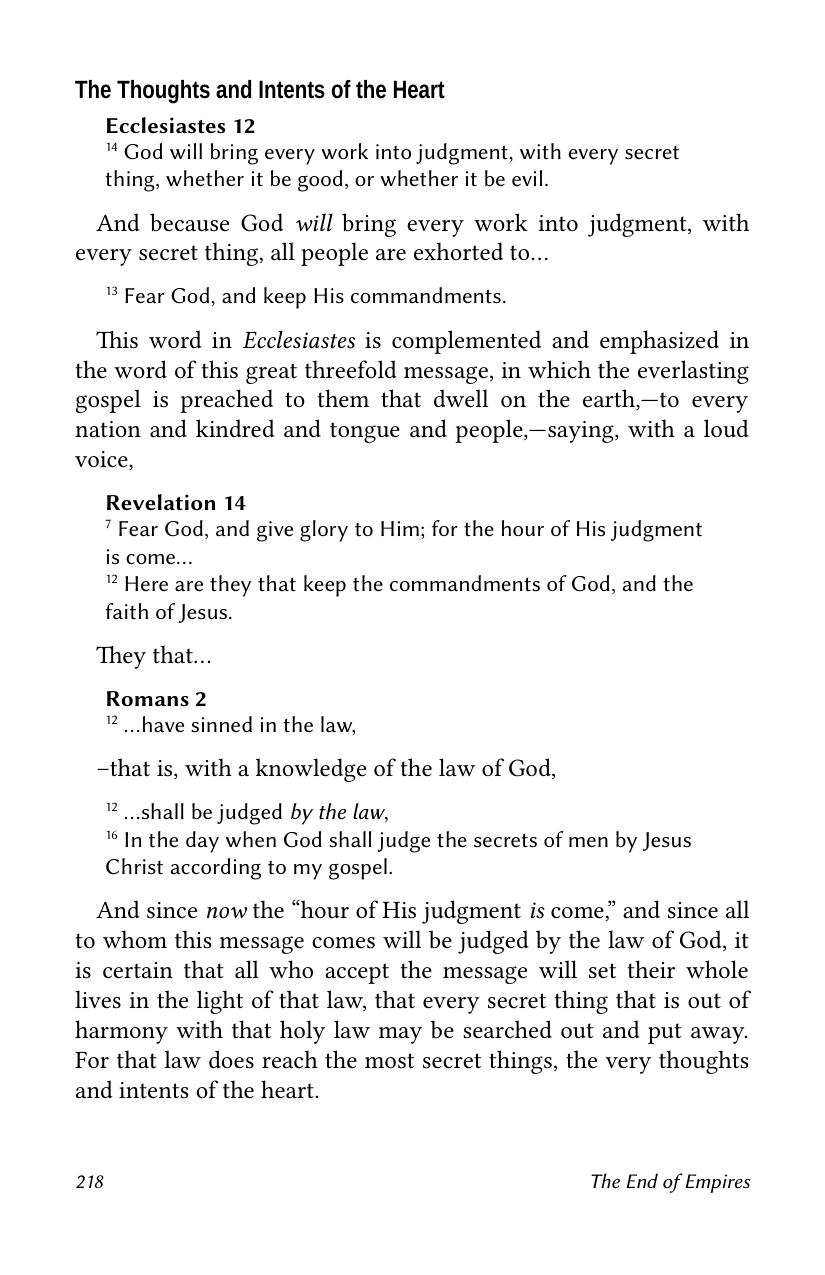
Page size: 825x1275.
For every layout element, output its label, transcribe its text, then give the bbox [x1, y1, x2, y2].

subtitle The Thoughts and Intents of the Heart [75, 75, 750, 104]
text They that… [75, 641, 750, 669]
text 16 In the day when God shall judge the secrets of men by Jesus Christ according to my gospel. [105, 827, 720, 880]
text And because God will bring every work into judgment, with every secret thing, all people are exhorted to... [75, 208, 750, 267]
text Revelation 14 [105, 490, 750, 516]
text –that is, with a knowledge of the law of God, [75, 754, 750, 783]
text 7 Fear God, and give glory to Him; for the hour of His judgment is come... [105, 516, 720, 570]
text 14 God will bring every work into judgment, with every secret thing, whether it be good, or whether it be evil. [105, 139, 720, 192]
text 12 Here are they that keep the commandments of God, and the faith of Jesus. [105, 571, 720, 625]
text 13 Fear God, and keep His commandments. [105, 283, 720, 309]
text And since now the “hour of His judgment is come,” and since all to whom this message comes will be judged by the law of God, it is certain that all who accept the message will set their whole lives in the light of that law, that every secret thing that is out of harmony with that holy law may be searched out and put away. For that law does reach the most secret things, the very thoughts and intents of the heart. [75, 896, 750, 1104]
text 12 ...have sinned in the law, [105, 712, 720, 738]
text Ecclesiastes 12 [105, 113, 750, 139]
text 12 ...shall be judged by the law, [105, 799, 720, 825]
text Romans 2 [105, 686, 750, 712]
text This word in Ecclesiastes is complemented and emphasized in the word of this great threefold message, in which the everlasting gospel is preached to them that dwell on the earth,—to every nation and kindred and tongue and people,—saying, with a loud voice, [75, 326, 750, 474]
